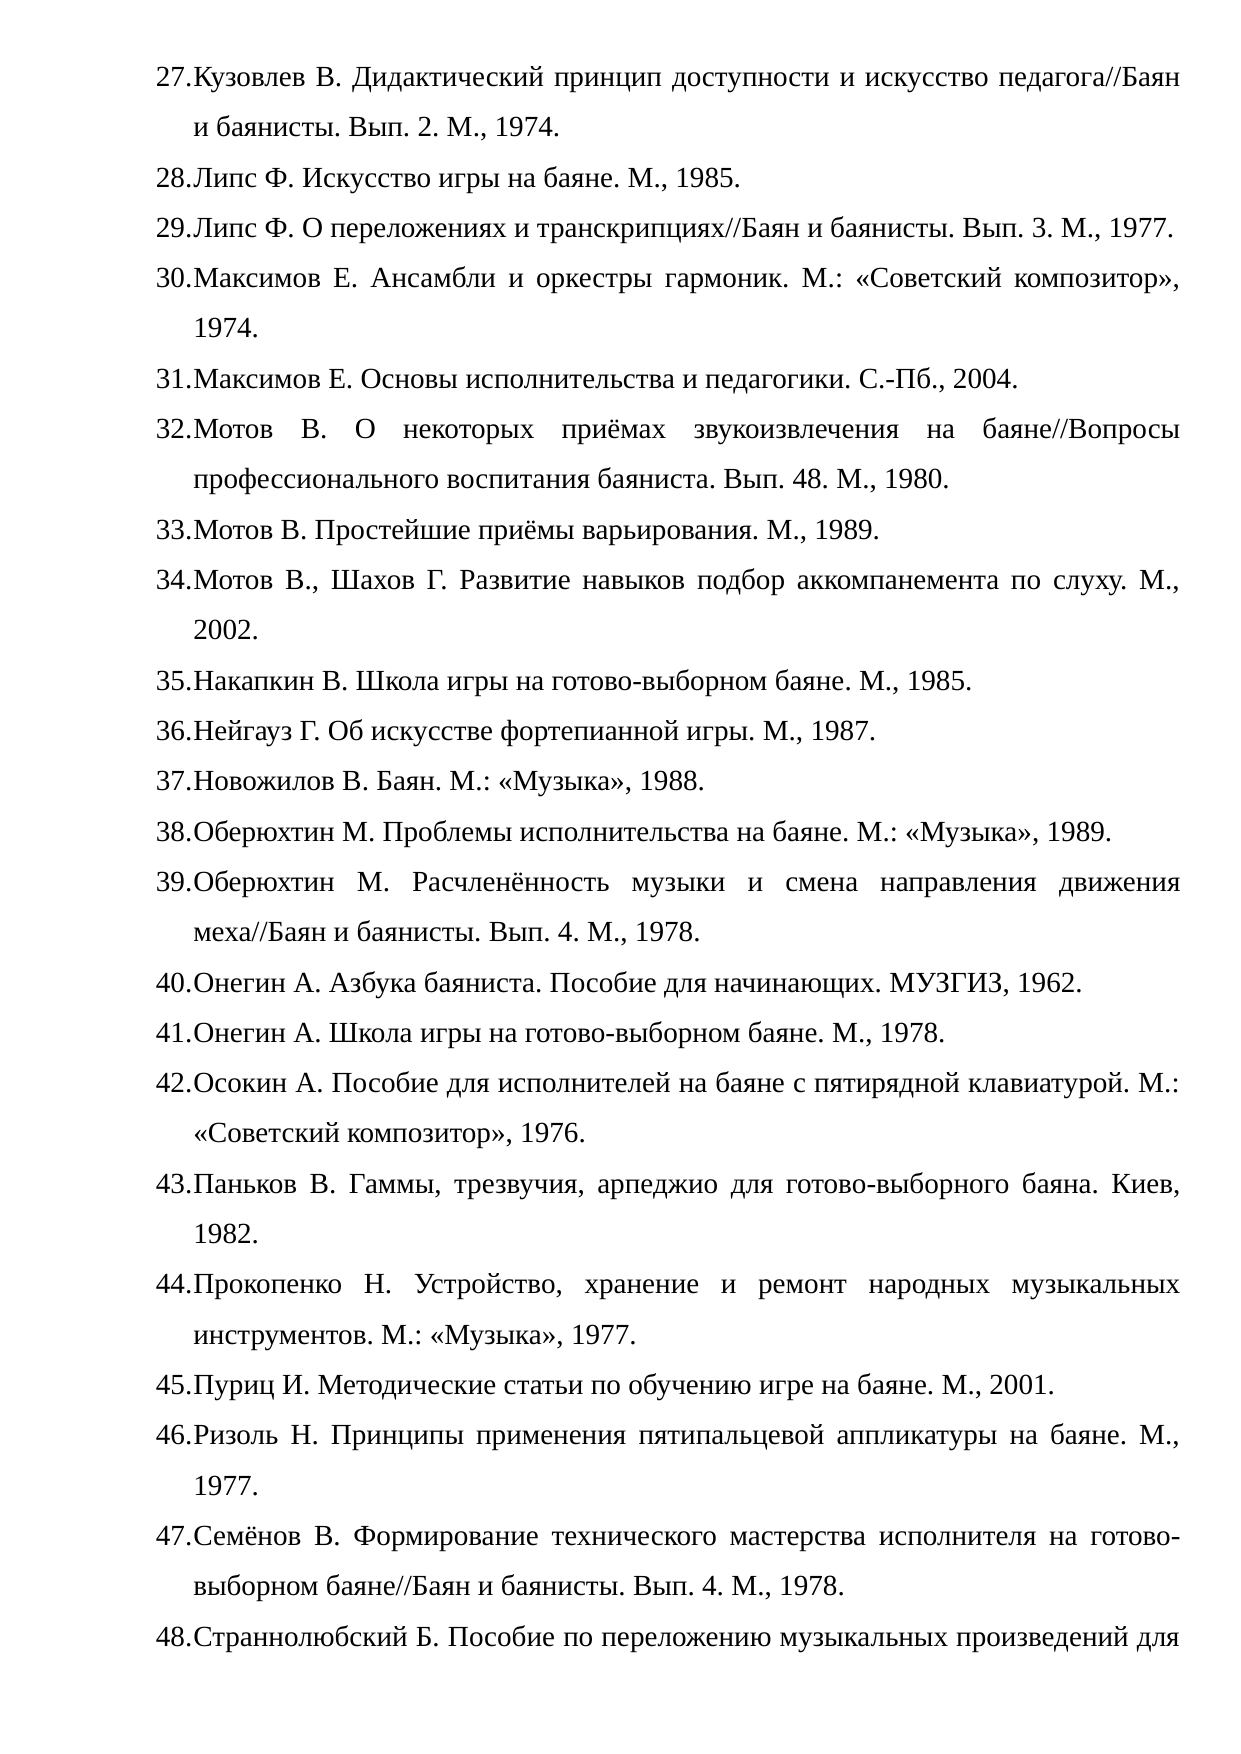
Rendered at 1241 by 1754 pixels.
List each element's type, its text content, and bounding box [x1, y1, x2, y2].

list Прокопенко Н. Устройство, хранение и ремонт народных музыкальных инструментов. М.: «Музыка», 1977. [156, 1267, 1181, 1350]
list Оберюхтин М. Проблемы исполнительства на баяне. М.: «Музыка», 1989. [156, 814, 1181, 847]
list Ризоль Н. Принципы применения пятипальцевой аппликатуры на баяне. М., 1977. [156, 1417, 1181, 1501]
list Осокин А. Пособие для исполнителей на баяне с пятирядной клавиатурой. М.: «Советский композитор», 1976. [156, 1065, 1181, 1149]
list Максимов Е. Ансамбли и оркестры гармоник. М.: «Советский композитор», 1974. [156, 260, 1181, 344]
list Кузовлев В. Дидактический принцип доступности и искусство педагога//Баян и баянисты. Вып. 2. М., 1974. [156, 59, 1181, 143]
list Нейгауз Г. Об искусстве фортепианной игры. М., 1987. [156, 713, 1181, 747]
list Новожилов В. Баян. М.: «Музыка», 1988. [156, 763, 1181, 797]
list Семёнов В. Формирование технического мастерства исполнителя на готово-выборном баяне//Баян и баянисты. Вып. 4. М., 1978. [156, 1518, 1181, 1602]
list Страннолюбский Б. Пособие по переложению музыкальных произведений для [156, 1619, 1181, 1652]
list Липс Ф. Искусство игры на баяне. М., 1985. [156, 160, 1181, 193]
list Оберюхтин М. Расчленённость музыки и смена направления движения меха//Баян и баянисты. Вып. 4. М., 1978. [156, 864, 1181, 948]
list Пуриц И. Методические статьи по обучению игре на баяне. М., 2001. [156, 1367, 1181, 1401]
list Мотов В., Шахов Г. Развитие навыков подбор аккомпанемента по слуху. М., 2002. [156, 562, 1181, 646]
list Накапкин В. Школа игры на готово-выборном баяне. М., 1985. [156, 663, 1181, 696]
list Паньков В. Гаммы, трезвучия, арпеджио для готово-выборного баяна. Киев, 1982. [156, 1166, 1181, 1250]
list Мотов В. Простейшие приёмы варьирования. М., 1989. [156, 512, 1181, 545]
list Максимов Е. Основы исполнительства и педагогики. С.-Пб., 2004. [156, 361, 1181, 394]
list Липс Ф. О переложениях и транскрипциях//Баян и баянисты. Вып. 3. М., 1977. [156, 210, 1181, 243]
list Онегин А. Азбука баяниста. Пособие для начинающих. МУЗГИЗ, 1962. [156, 965, 1181, 998]
list Онегин А. Школа игры на готово-выборном баяне. М., 1978. [156, 1015, 1181, 1048]
list Мотов В. О некоторых приёмах звукоизвлечения на баяне//Вопросы профессионального воспитания баяниста. Вып. 48. М., 1980. [156, 411, 1181, 495]
